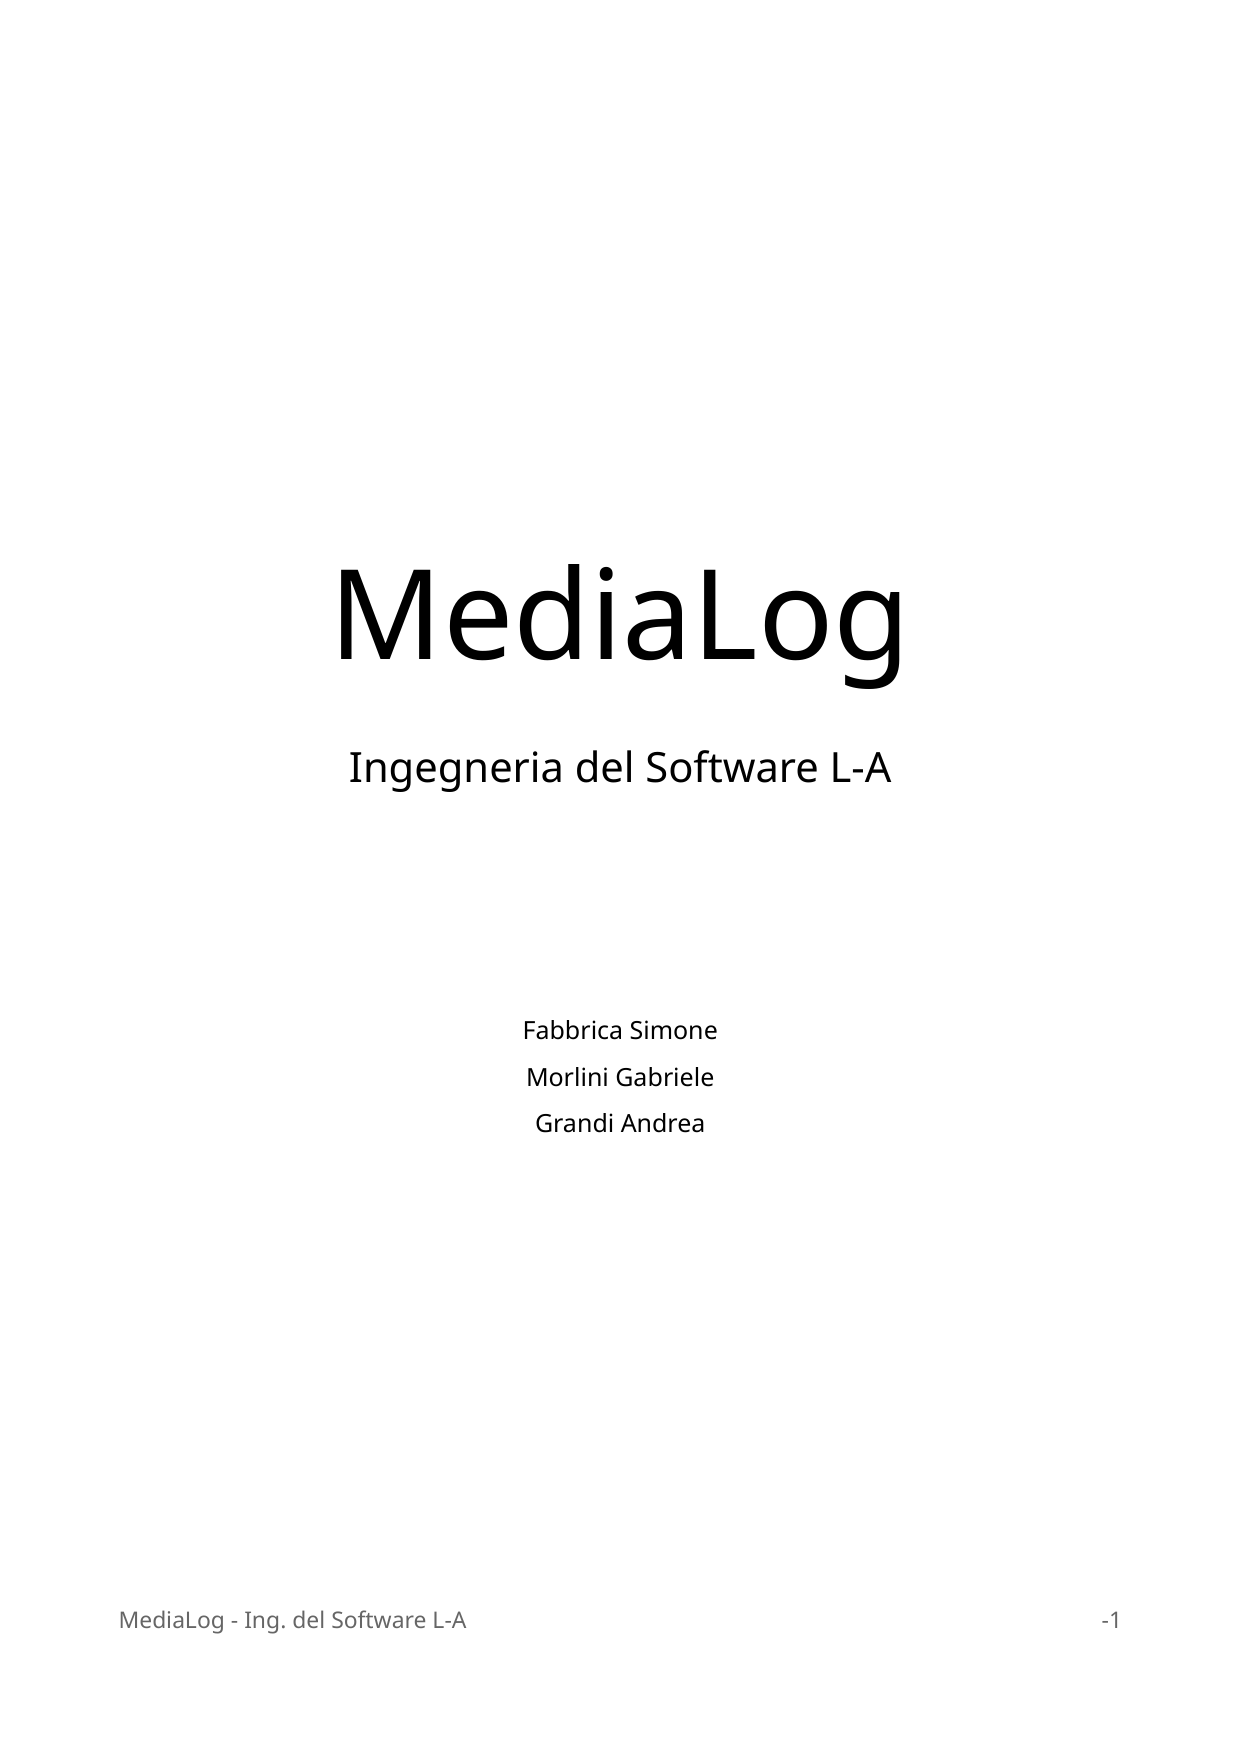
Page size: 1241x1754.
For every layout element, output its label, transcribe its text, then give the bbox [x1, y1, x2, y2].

text Fabbrica Simone [118, 1013, 1122, 1047]
text Morlini Gabriele [118, 1059, 1122, 1094]
text Grandi Andrea [118, 1106, 1122, 1140]
text MediaLog [118, 526, 1122, 696]
text Ingegneria del Software L-A [118, 737, 1122, 794]
